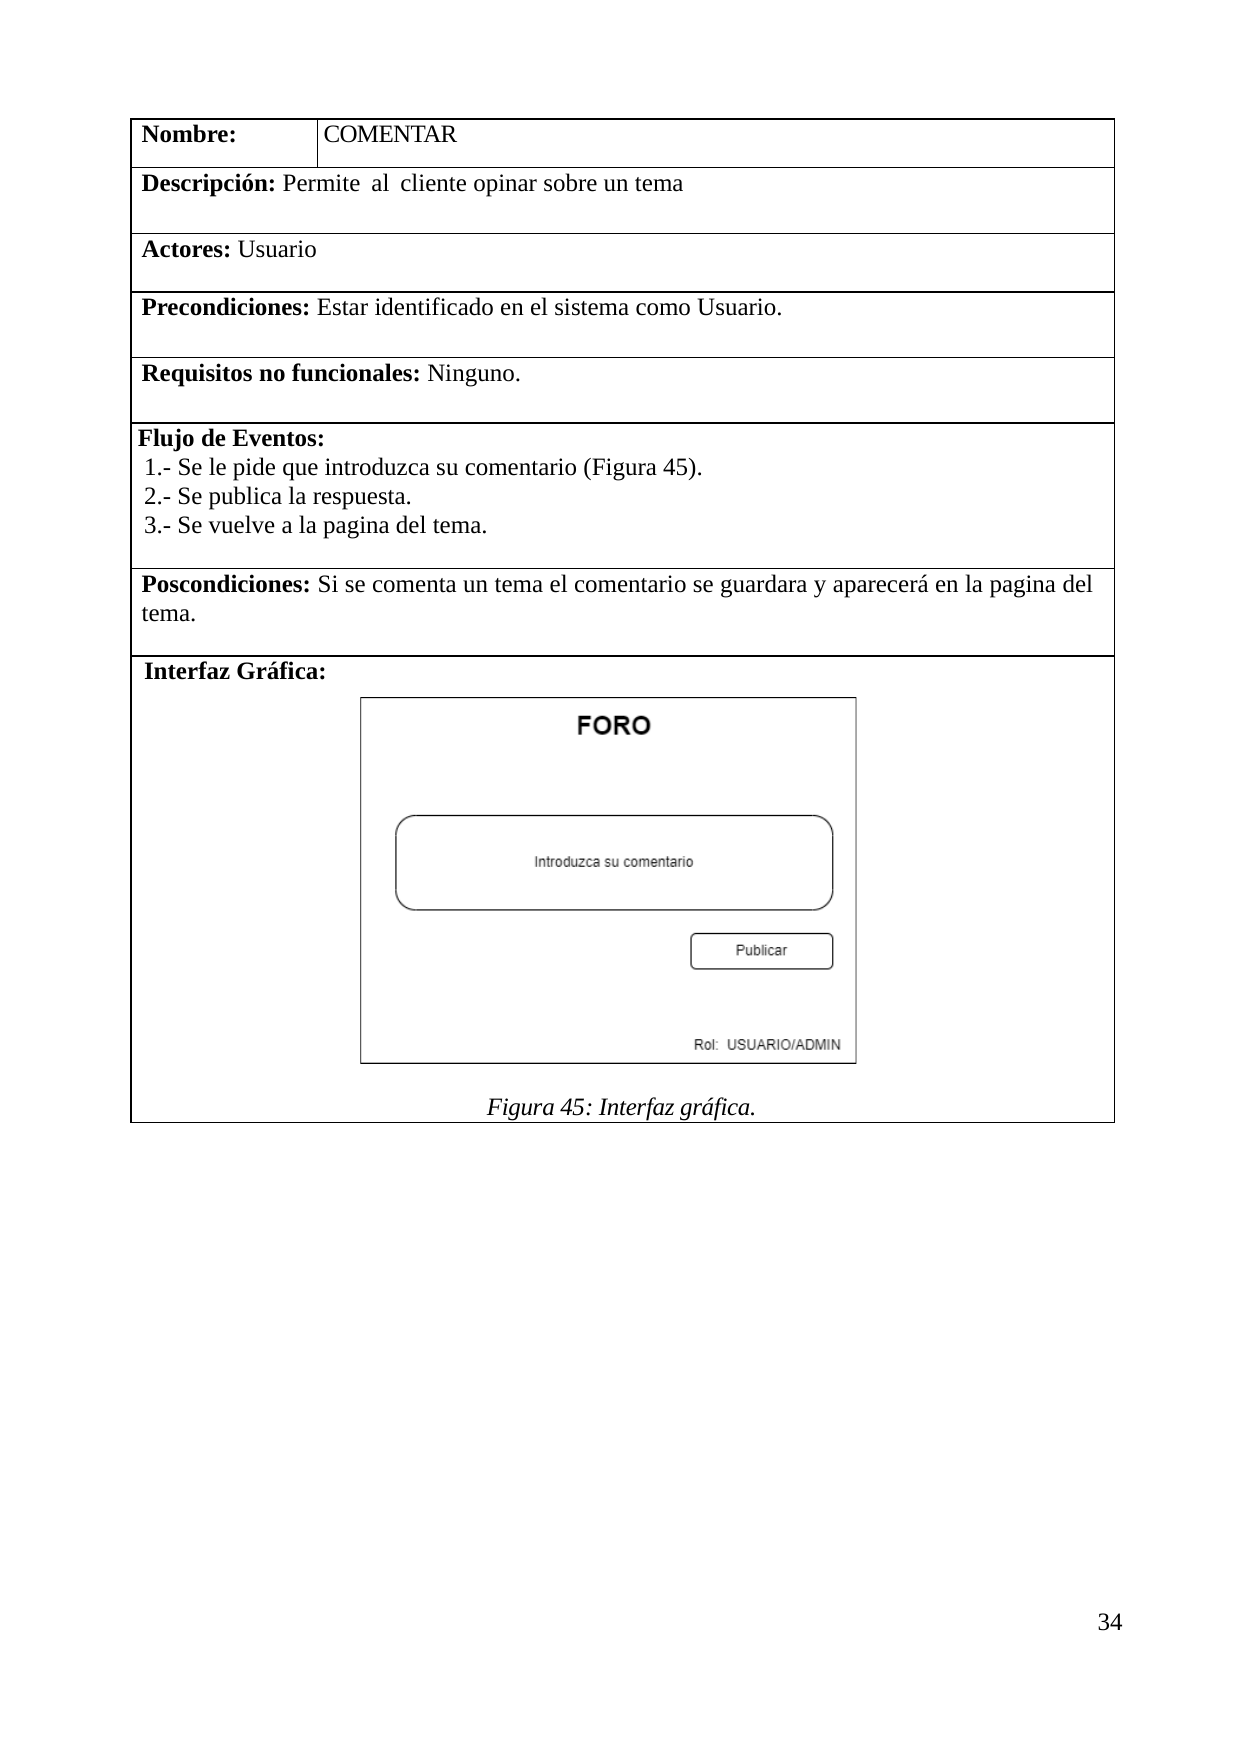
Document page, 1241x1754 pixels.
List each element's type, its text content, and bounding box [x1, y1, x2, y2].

table_header Nombre: [132, 120, 317, 166]
table_cell Precondiciones: Estar identificado en el sistema como Usuario. [132, 293, 1114, 357]
table_cell Descripción: Permite al cliente opinar sobre un tema [132, 168, 1114, 233]
table_header COMENTAR [318, 120, 1114, 166]
table_cell Actores: Usuario [132, 234, 1114, 291]
table_cell Poscondiciones: Si se comenta un tema el comentario se guardara y aparecerá en la pagina del tema. [132, 569, 1114, 655]
table_cell Flujo de Eventos: 1.- Se le pide que introduzca su comentario (Figura 45). 2.- Se publica la respuesta. 3.- Se vuelve a la pagina del tema. [132, 424, 1114, 567]
table_cell Interfaz Gráfica: Figura 45: Interfaz gráfica. [132, 657, 1114, 1122]
picture [360, 697, 857, 1064]
table_cell Requisitos no funcionales: Ninguno. [132, 358, 1114, 422]
